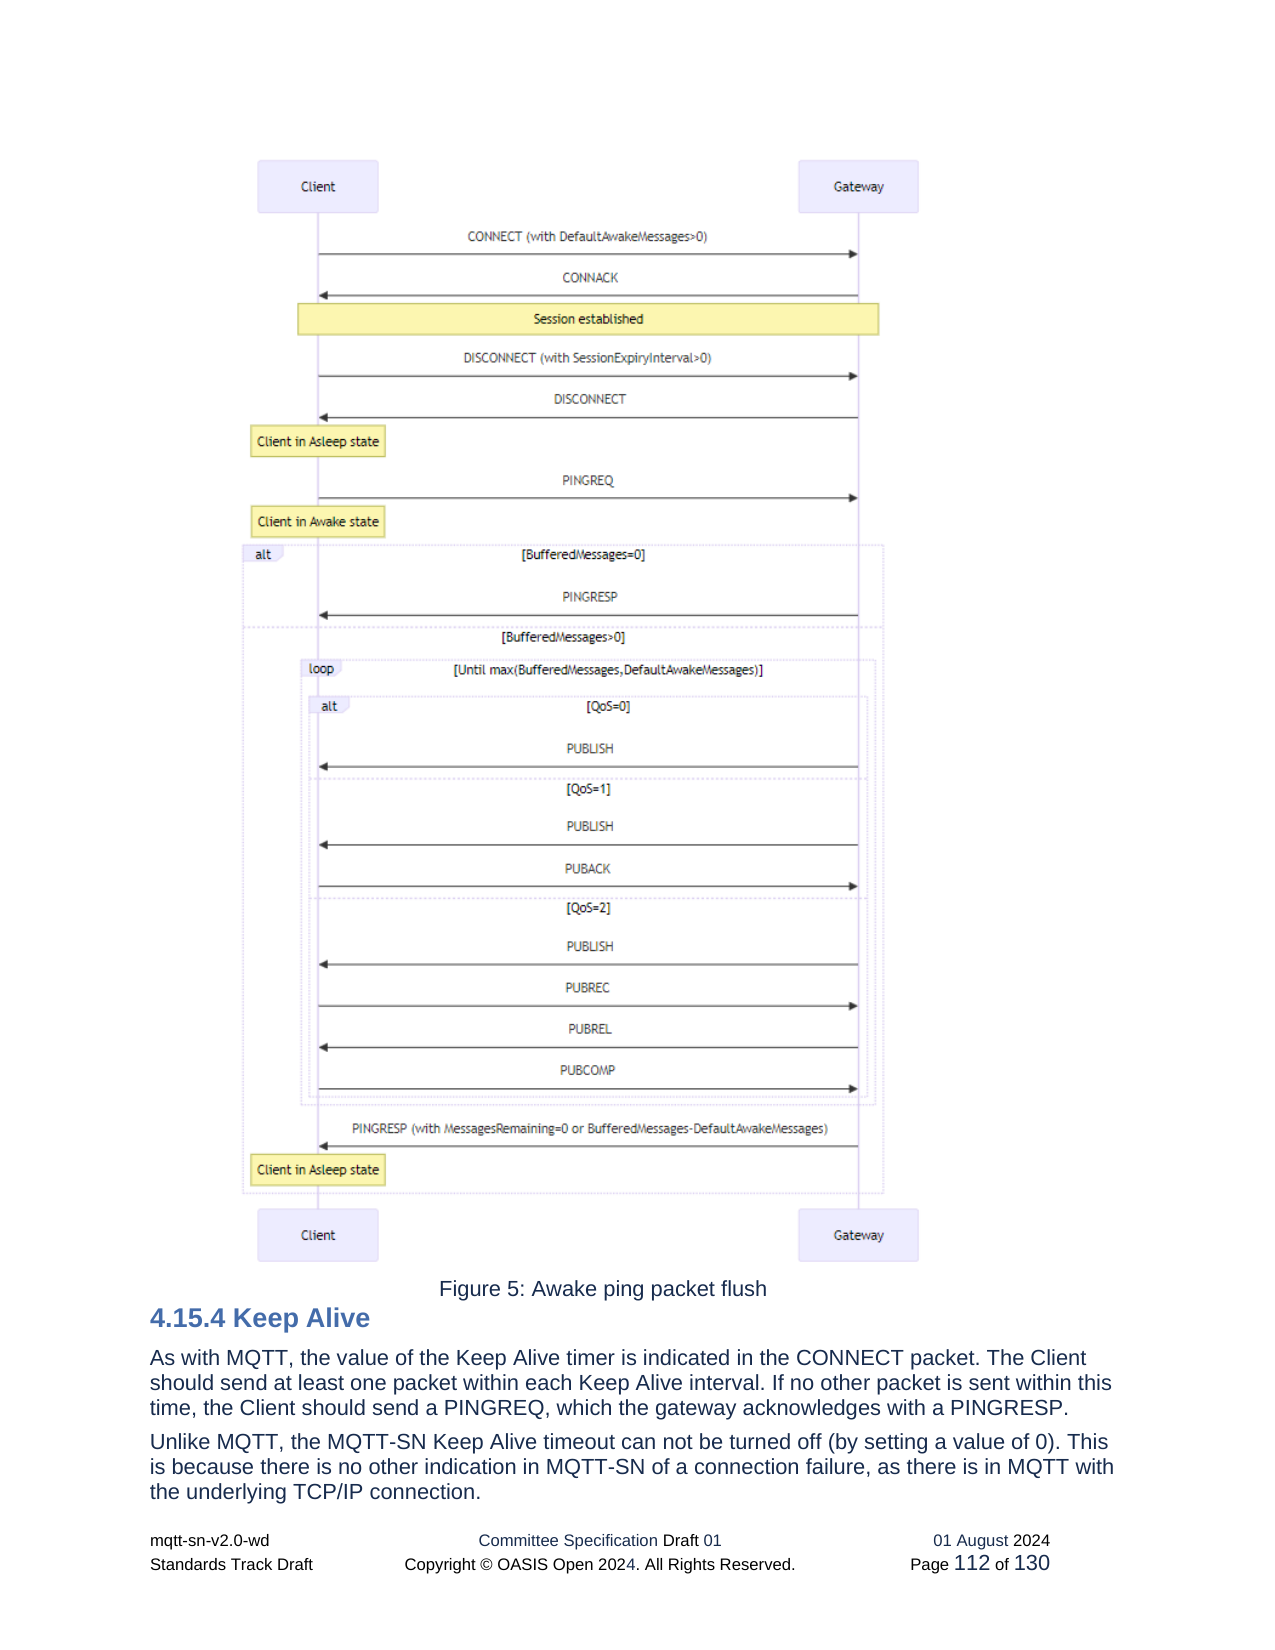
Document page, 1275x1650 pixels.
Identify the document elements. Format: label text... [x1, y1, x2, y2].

text As with MQTT, the value of the Keep Alive timer is indicated in the CONNECT packet. The Client should send at least one packet within each Keep Alive interval. If no other packet is sent within this time, the Client should send a PINGREQ, which the gateway acknowledges with a PINGRESP. [149, 1344, 1124, 1420]
picture [238, 150, 931, 1268]
text Unlike MQTT, the MQTT-SN Keep Alive timeout can not be turned off (by setting a value of 0). This is because there is no other indication in MQTT-SN of a connection failure, as there is in MQTT with the underlying TCP/IP connection. [149, 1428, 1124, 1504]
subtitle 4.15.4 Keep Alive [150, 1302, 1124, 1334]
text Figure 5: Awake ping packet flush [148, 1276, 1028, 1302]
